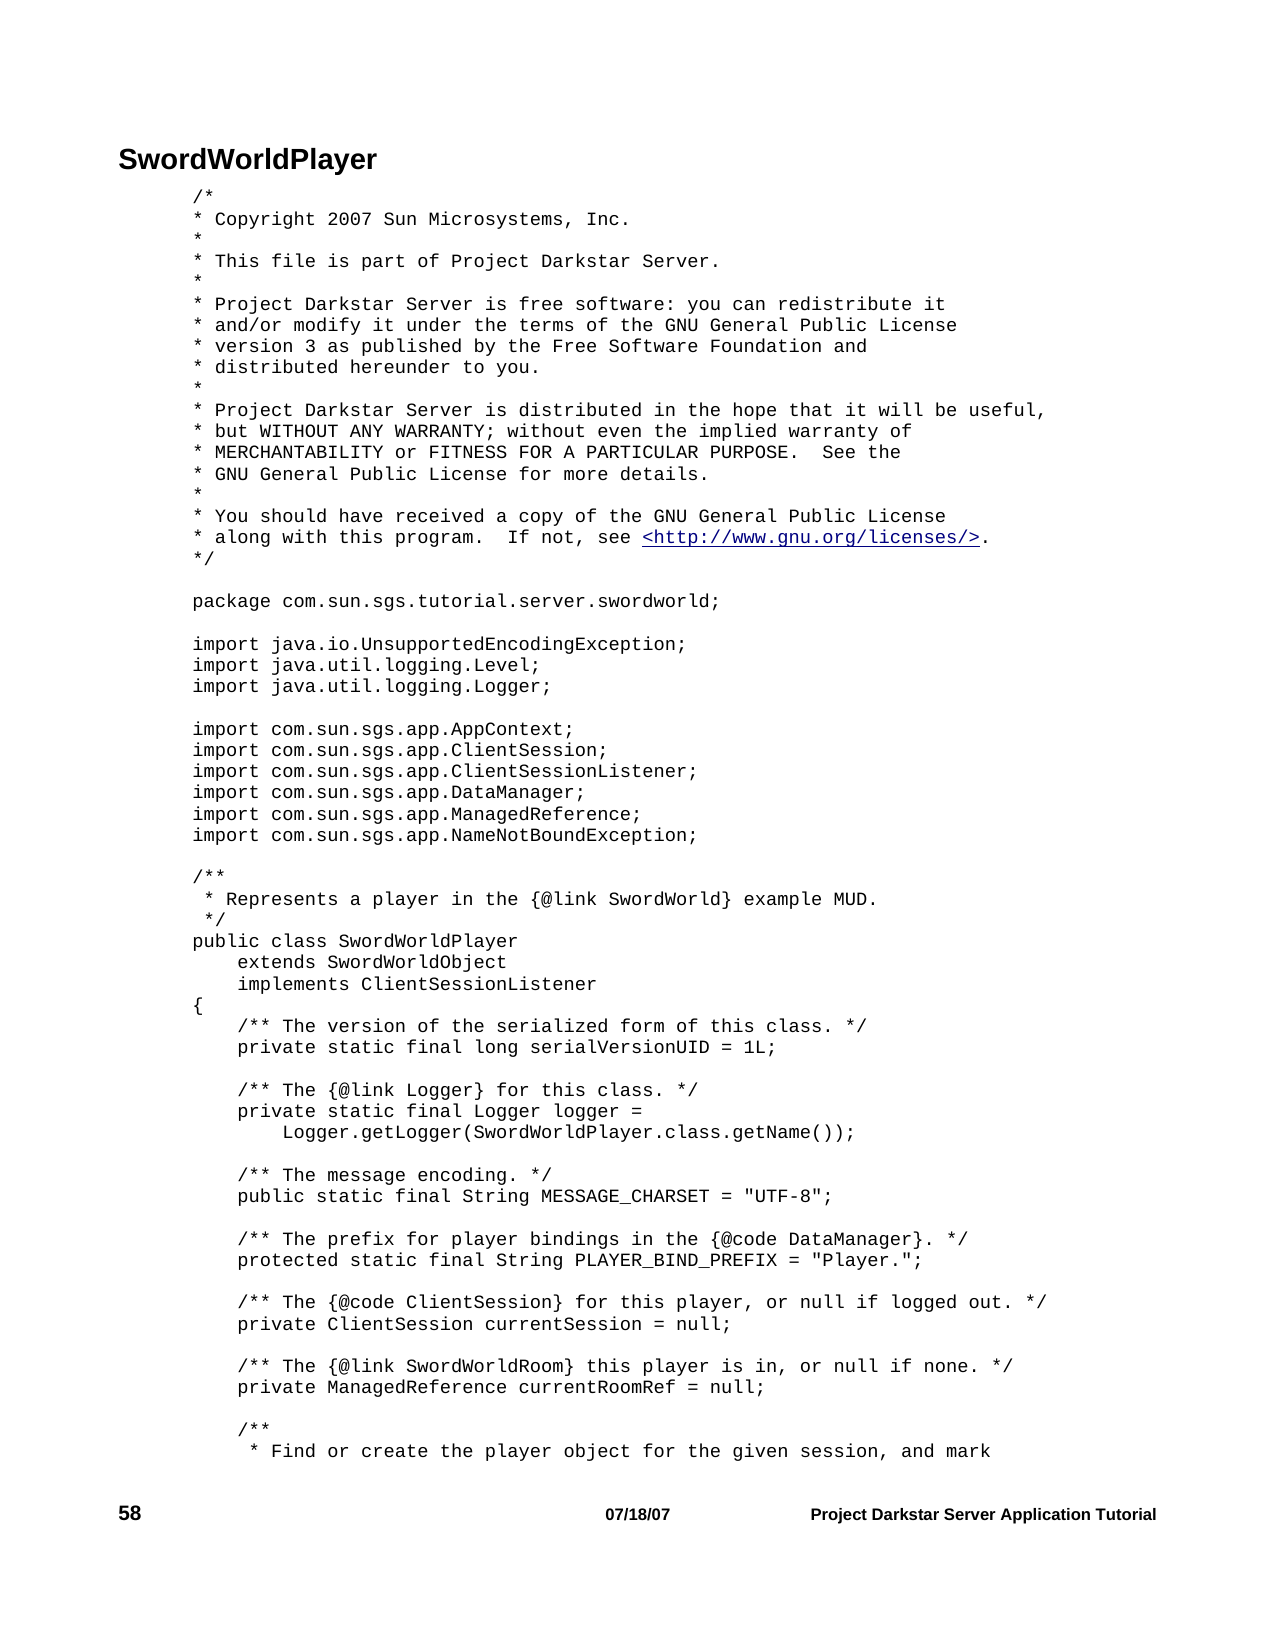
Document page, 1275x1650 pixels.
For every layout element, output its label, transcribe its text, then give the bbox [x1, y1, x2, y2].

subtitle SwordWorldPlayer [118, 143, 1157, 176]
text /* * Copyright 2007 Sun Microsystems, Inc. * * This file is part of Project Darkstar Server. * * Project Darkstar Server is free software: you can redistribute it * and/or modify it under the terms of the GNU General Public License * version 3 as published by the Free Software Foundation and * distributed hereunder to you. * * Project Darkstar Server is distributed in the hope that it will be useful, * but WITHOUT ANY WARRANTY; without even the implied warranty of * MERCHANTABILITY or FITNESS FOR A PARTICULAR PURPOSE. See the * GNU General Public License for more details. * * You should have received a copy of the GNU General Public License * along with this program. If not, see <http://www.gnu.org/licenses/>. */ package com.sun.sgs.tutorial.server.swordworld; import java.io.UnsupportedEncodingException; import java.util.logging.Level; import java.util.logging.Logger; import com.sun.sgs.app.AppContext; import com.sun.sgs.app.ClientSession; import com.sun.sgs.app.ClientSessionListener; import com.sun.sgs.app.DataManager; import com.sun.sgs.app.ManagedReference; import com.sun.sgs.app.NameNotBoundException; /** * Represents a player in the {@link SwordWorld} example MUD. */ public class SwordWorldPlayer extends SwordWorldObject implements ClientSessionListener { /** The version of the serialized form of this class. */ private static final long serialVersionUID = 1L; /** The {@link Logger} for this class. */ private static final Logger logger = Logger.getLogger(SwordWorldPlayer.class.getName()); /** The message encoding. */ public static final String MESSAGE_CHARSET = "UTF-8"; /** The prefix for player bindings in the {@code DataManager}. */ protected static final String PLAYER_BIND_PREFIX = "Player."; /** The {@code ClientSession} for this player, or null if logged out. */ private ClientSession currentSession = null; /** The {@link SwordWorldRoom} this player is in, or null if none. */ private ManagedReference currentRoomRef = null; /** * Find or create the player object for the given session, and mark [192, 188, 1098, 1463]
